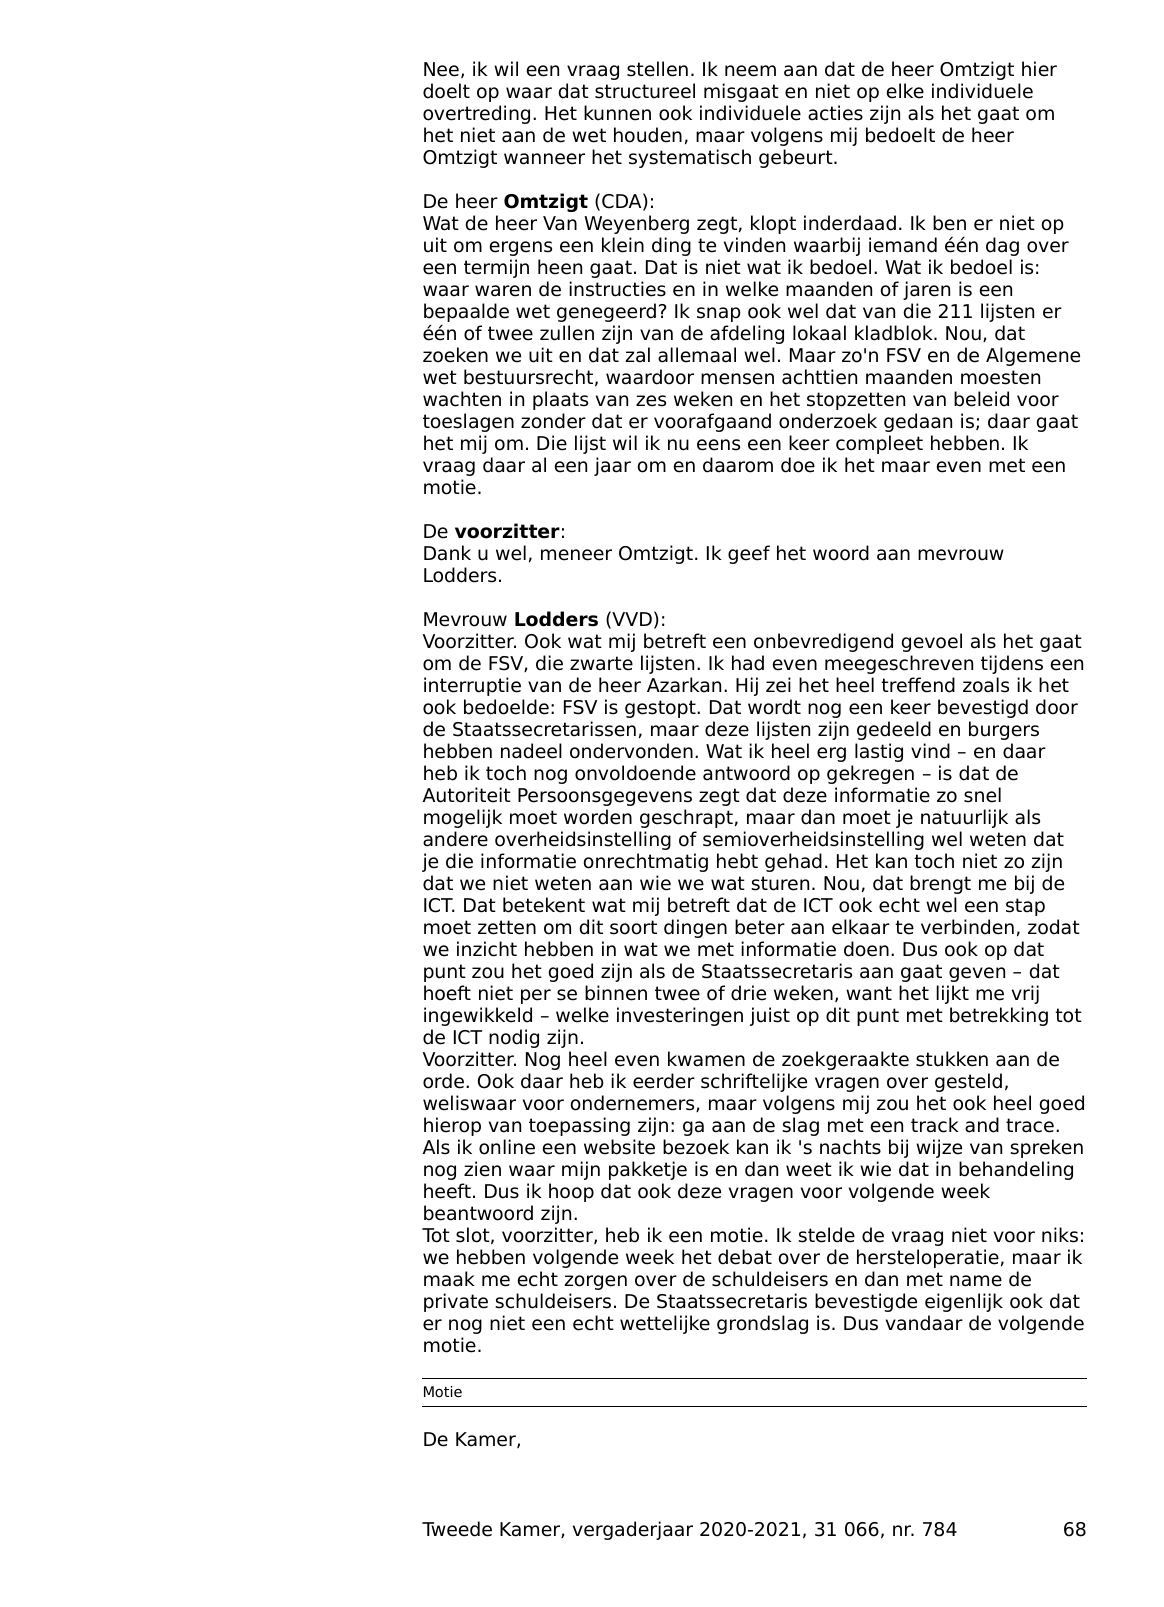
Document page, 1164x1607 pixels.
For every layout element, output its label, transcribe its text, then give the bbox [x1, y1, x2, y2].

text Mevrouw Lodders (VVD): [422, 609, 1087, 631]
text Nee, ik wil een vraag stellen. Ik neem aan dat de heer Omtzigt hier doelt op waar dat structureel misgaat en niet op elke individuele overtreding. Het kunnen ook individuele acties zijn als het gaat om het niet aan de wet houden, maar volgens mij bedoelt de heer Omtzigt wanneer het systematisch gebeurt. [422, 59, 1087, 169]
text Wat de heer Van Weyenberg zegt, klopt inderdaad. Ik ben er niet op uit om ergens een klein ding te vinden waarbij iemand één dag over een termijn heen gaat. Dat is niet wat ik bedoel. Wat ik bedoel is: waar waren de instructies en in welke maanden of jaren is een bepaalde wet genegeerd? Ik snap ook wel dat van die 211 lijsten er één of twee zullen zijn van de afdeling lokaal kladblok. Nou, dat zoeken we uit en dat zal allemaal wel. Maar zo'n FSV en de Algemene wet bestuursrecht, waardoor mensen achttien maanden moesten wachten in plaats van zes weken en het stopzetten van beleid voor toeslagen zonder dat er voorafgaand onderzoek gedaan is; daar gaat het mij om. Die lijst wil ik nu eens een keer compleet hebben. Ik vraag daar al een jaar om en daarom doe ik het maar even met een motie. [422, 213, 1087, 499]
text Voorzitter. Nog heel even kwamen de zoekgeraakte stukken aan de orde. Ook daar heb ik eerder schriftelijke vragen over gesteld, weliswaar voor ondernemers, maar volgens mij zou het ook heel goed hierop van toepassing zijn: ga aan de slag met een track and trace. Als ik online een website bezoek kan ik 's nachts bij wijze van spreken nog zien waar mijn pakketje is en dan weet ik wie dat in behandeling heeft. Dus ik hoop dat ook deze vragen voor volgende week beantwoord zijn. [422, 1049, 1087, 1224]
text Voorzitter. Ook wat mij betreft een onbevredigend gevoel als het gaat om de FSV, die zwarte lijsten. Ik had even meegeschreven tijdens een interruptie van de heer Azarkan. Hij zei het heel treffend zoals ik het ook bedoelde: FSV is gestopt. Dat wordt nog een keer bevestigd door de Staatssecretarissen, maar deze lijsten zijn gedeeld en burgers hebben nadeel ondervonden. Wat ik heel erg lastig vind – en daar heb ik toch nog onvoldoende antwoord op gekregen – is dat de Autoriteit Persoonsgegevens zegt dat deze informatie zo snel mogelijk moet worden geschrapt, maar dan moet je natuurlijk als andere overheidsinstelling of semioverheidsinstelling wel weten dat je die informatie onrechtmatig hebt gehad. Het kan toch niet zo zijn dat we niet weten aan wie we wat sturen. Nou, dat brengt me bij de ICT. Dat betekent wat mij betreft dat de ICT ook echt wel een stap moet zetten om dit soort dingen beter aan elkaar te verbinden, zodat we inzicht hebben in wat we met informatie doen. Dus ook op dat punt zou het goed zijn als de Staatssecretaris aan gaat geven – dat hoeft niet per se binnen twee of drie weken, want het lijkt me vrij ingewikkeld – welke investeringen juist op dit punt met betrekking tot de ICT nodig zijn. [422, 631, 1087, 1049]
text Tot slot, voorzitter, heb ik een motie. Ik stelde de vraag niet voor niks: we hebben volgende week het debat over de hersteloperatie, maar ik maak me echt zorgen over de schuldeisers en dan met name de private schuldeisers. De Staatssecretaris bevestigde eigenlijk ook dat er nog niet een echt wettelijke grondslag is. Dus vandaar de volgende motie. [422, 1224, 1087, 1356]
text De heer Omtzigt (CDA): [422, 191, 1087, 213]
text De Kamer, [422, 1429, 1087, 1451]
text De voorzitter: [422, 521, 1087, 543]
table_header Motie [422, 1379, 1087, 1406]
text Dank u wel, meneer Omtzigt. Ik geef het woord aan mevrouw Lodders. [422, 543, 1087, 587]
